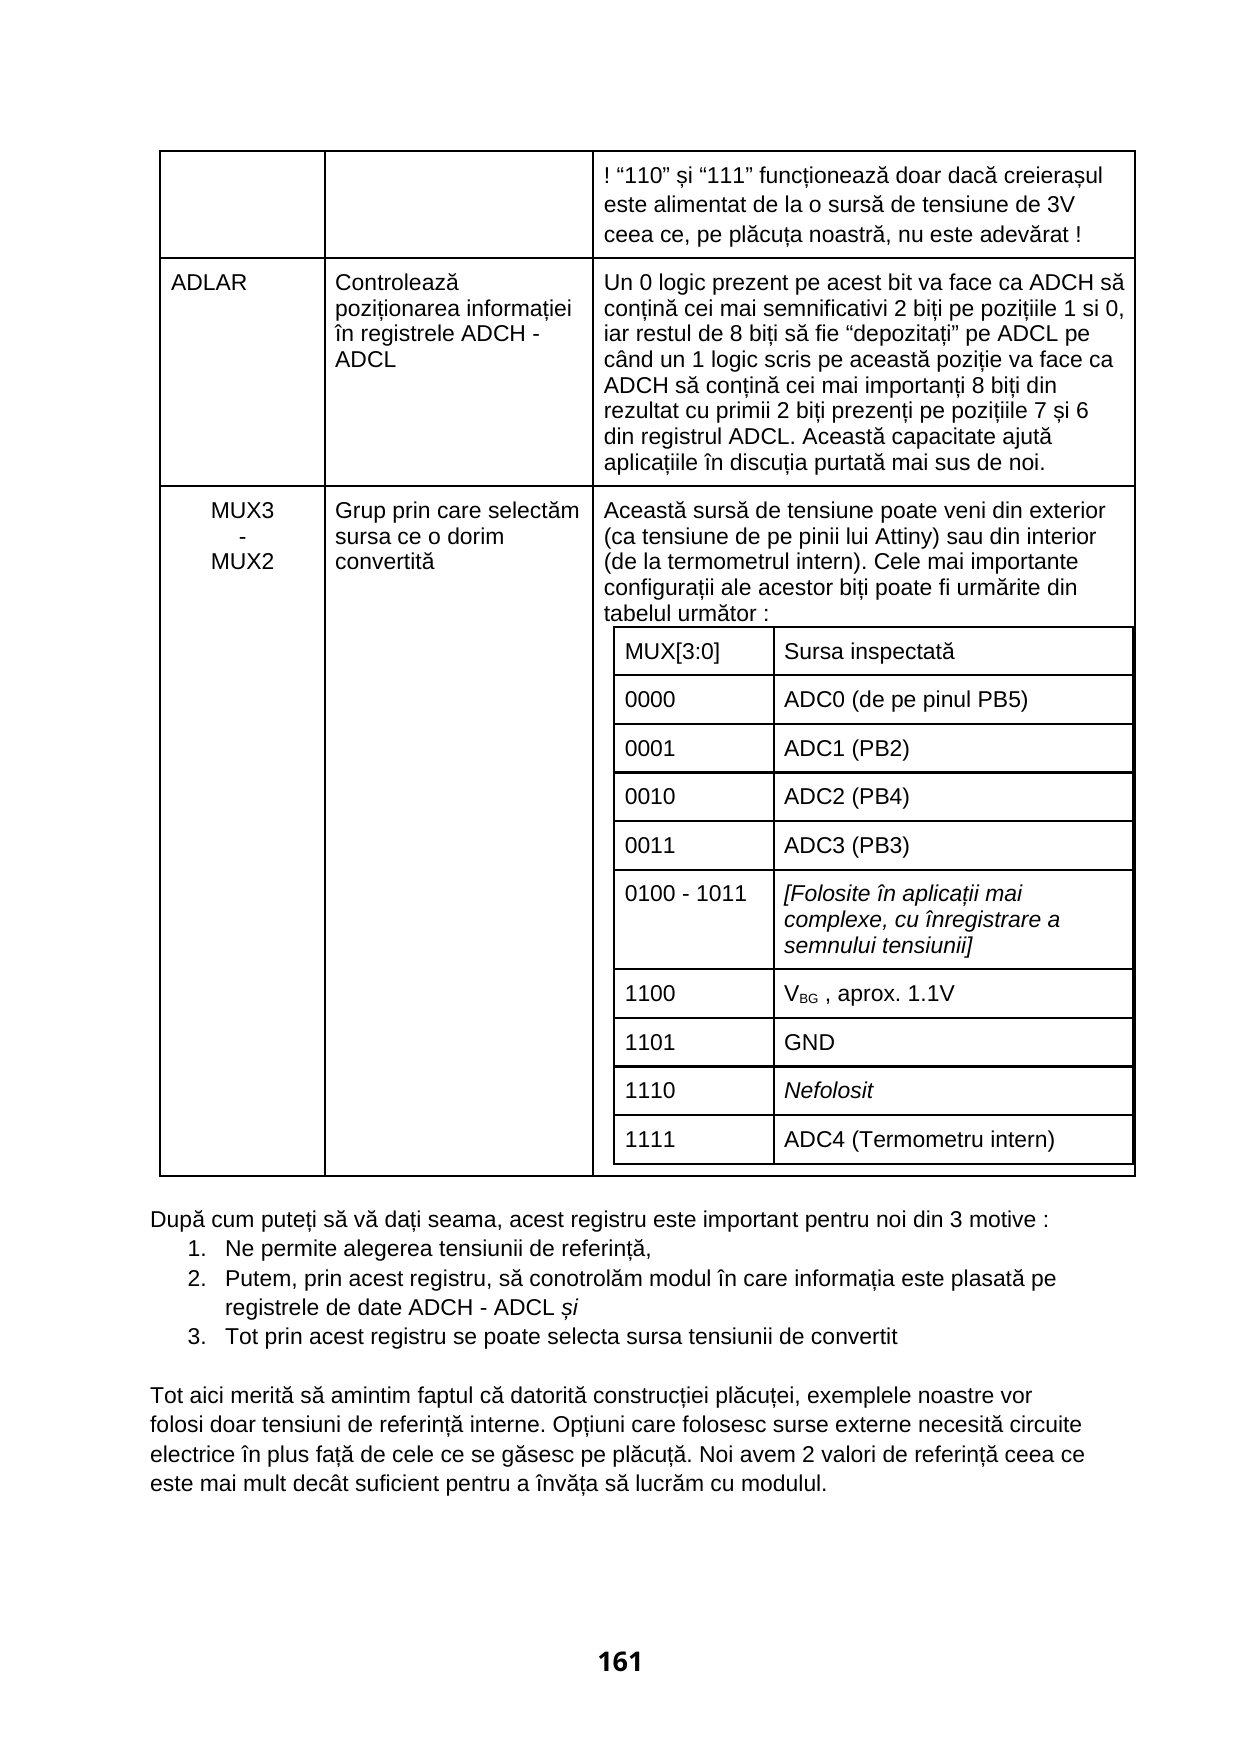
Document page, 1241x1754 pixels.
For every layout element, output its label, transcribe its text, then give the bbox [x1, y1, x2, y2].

table_cell 0011 [615, 822, 773, 868]
table_cell ADC3 (PB3) [775, 822, 1132, 868]
table_cell 0100 - 1011 [615, 871, 773, 968]
list Putem, prin acest registru, să conotrolăm modul în care informația este plasată pe registrele de date ADCH - ADCL și [187, 1265, 1091, 1320]
table_cell 0000 [615, 676, 773, 723]
table_cell ADC1 (PB2) [775, 725, 1132, 771]
table_cell ! “110” și “111” funcționează doar dacă creierașul este alimentat de la o sursă de tensiune de 3V ceea ce, pe plăcuța noastră, nu este adevărat ! [594, 152, 1134, 257]
table_cell ADC0 (de pe pinul PB5) [775, 676, 1132, 723]
table_cell Grup prin care selectăm sursa ce o dorim convertită [326, 487, 592, 1175]
table_cell VBG , aprox. 1.1V [775, 970, 1132, 1017]
table_cell Nefolosit [775, 1068, 1132, 1114]
table_cell ADLAR [161, 259, 324, 485]
table_cell Această sursă de tensiune poate veni din exterior (ca tensiune de pe pinii lui Attiny) sau din interior (de la termometrul intern). Cele mai importante configurații ale acestor biți poate fi urmărite din tabelul următor : [594, 487, 1134, 1175]
table_cell [161, 152, 324, 257]
table_cell 0010 [615, 774, 773, 820]
table_cell MUX3 - MUX2 [161, 487, 324, 1175]
table_cell 1100 [615, 970, 773, 1017]
text După cum puteți să vă dați seama, acest registru este important pentru noi din 3 motive : [150, 1207, 1091, 1232]
list Ne permite alegerea tensiunii de referință, [187, 1236, 1091, 1262]
table_cell 1111 [615, 1116, 773, 1162]
text Tot aici merită să amintim faptul că datorită construcției plăcuței, exemplele noastre vor folosi doar tensiuni de referință interne. Opțiuni care folosesc surse externe necesită circuite electrice în plus față de cele ce se găsesc pe plăcuță. Noi avem 2 valori de referință ceea ce este mai mult decât suficient pentru a învăța să lucrăm cu modulul. [150, 1383, 1091, 1497]
list Tot prin acest registru se poate selecta sursa tensiunii de convertit [187, 1324, 1091, 1350]
table_cell 1101 [615, 1019, 773, 1065]
table_cell Controlează poziționarea informației în registrele ADCH - ADCL [326, 259, 592, 485]
table_cell ADC4 (Termometru intern) [775, 1116, 1132, 1162]
table_cell 0001 [615, 725, 773, 771]
table_cell [326, 152, 592, 257]
table_cell Un 0 logic prezent pe acest bit va face ca ADCH să conțină cei mai semnificativi 2 biți pe pozițiile 1 si 0, iar restul de 8 biți să fie “depozitați” pe ADCL pe când un 1 logic scris pe această poziție va face ca ADCH să conțină cei mai importanți 8 biți din rezultat cu primii 2 biți prezenți pe pozițiile 7 și 6 din registrul ADCL. Această capacitate ajută aplicațiile în discuția purtată mai sus de noi. [594, 259, 1134, 485]
table_cell [Folosite în aplicații mai complexe, cu înregistrare a semnului tensiunii] [775, 871, 1132, 968]
table_header MUX[3:0] [615, 628, 773, 674]
table_cell GND [775, 1019, 1132, 1065]
table_cell ADC2 (PB4) [775, 774, 1132, 820]
table_cell 1110 [615, 1068, 773, 1114]
table_header Sursa inspectată [775, 628, 1132, 674]
